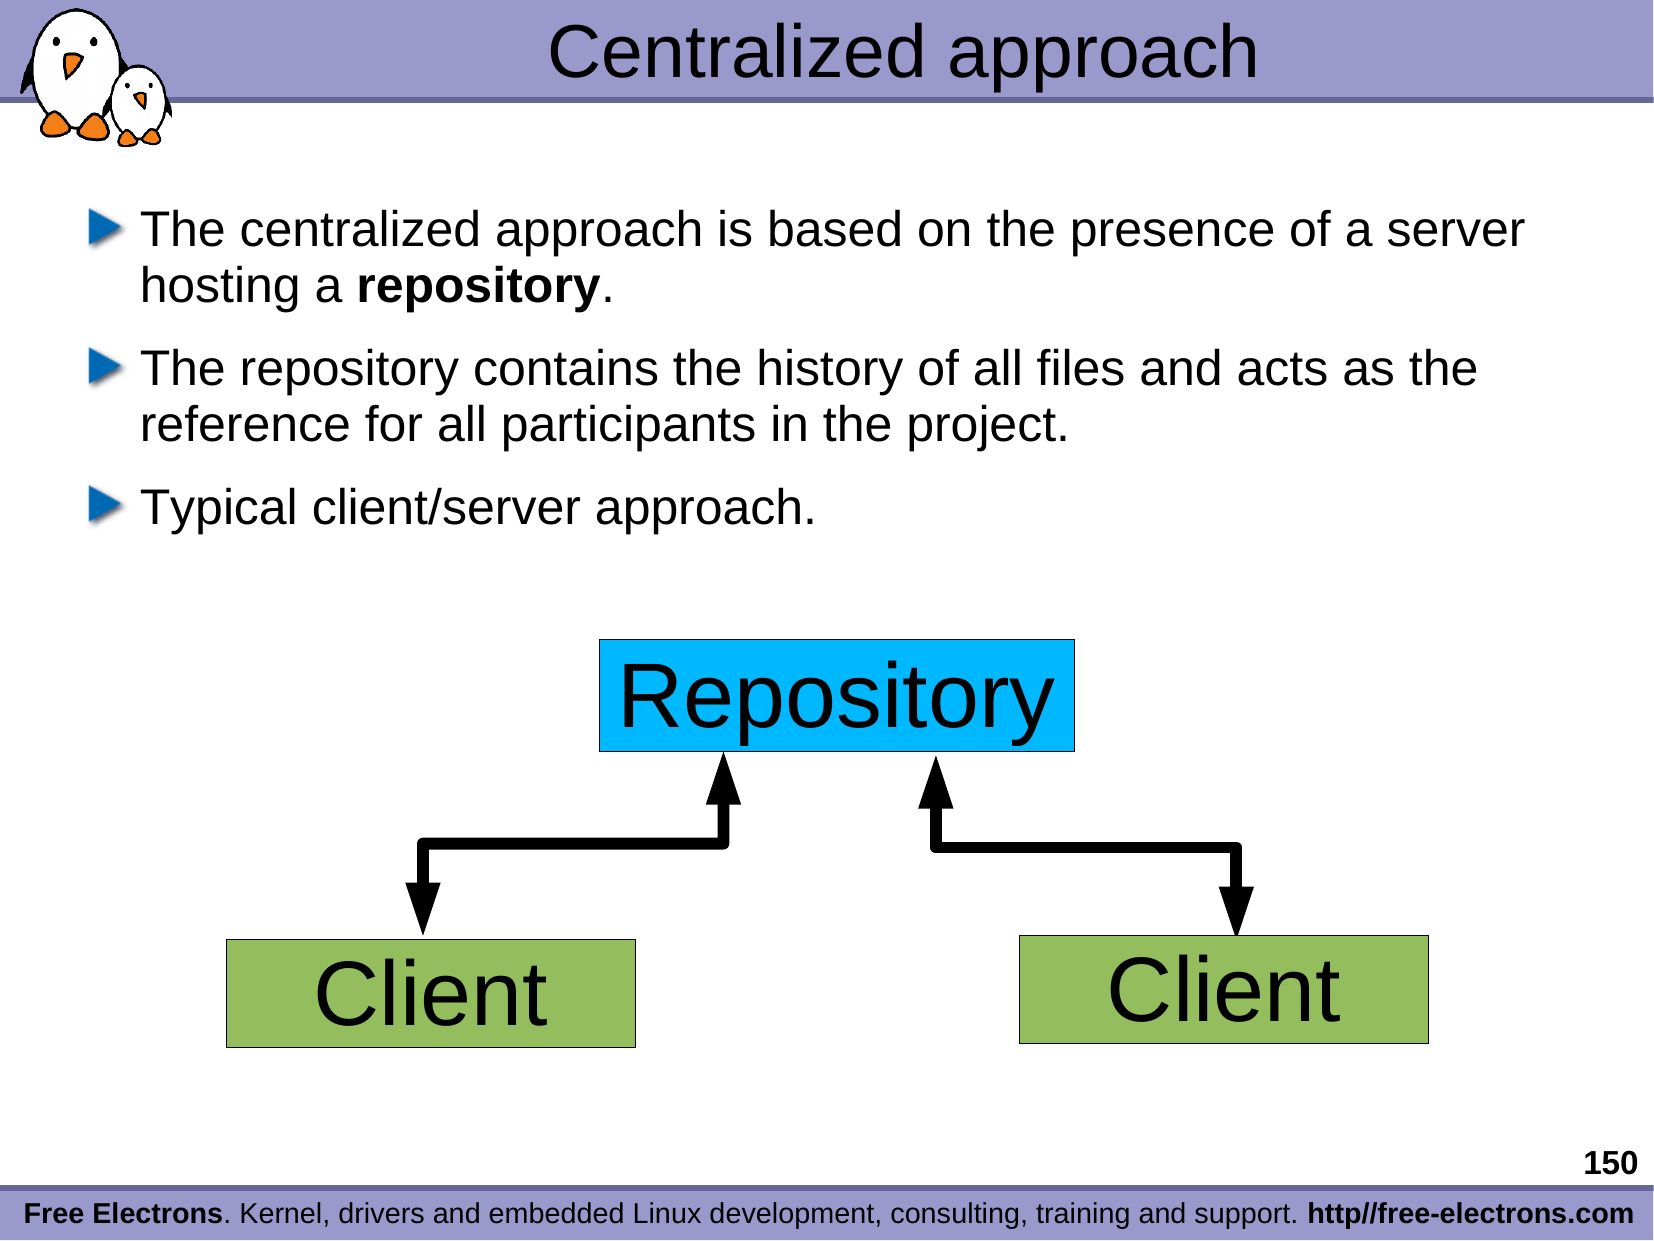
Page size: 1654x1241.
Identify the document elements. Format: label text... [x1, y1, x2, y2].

text_box Client [1019, 935, 1429, 1044]
text_box Client [226, 939, 636, 1048]
list The centralized approach is based on the presence of a server hosting a repository. The repository contains the history of all files and acts as the reference for all participants in the project. Typical client/server approach. [68, 201, 1592, 1118]
title Centralized approach [178, 4, 1631, 98]
picture [20, 8, 172, 147]
text_box Repository [599, 639, 1075, 752]
